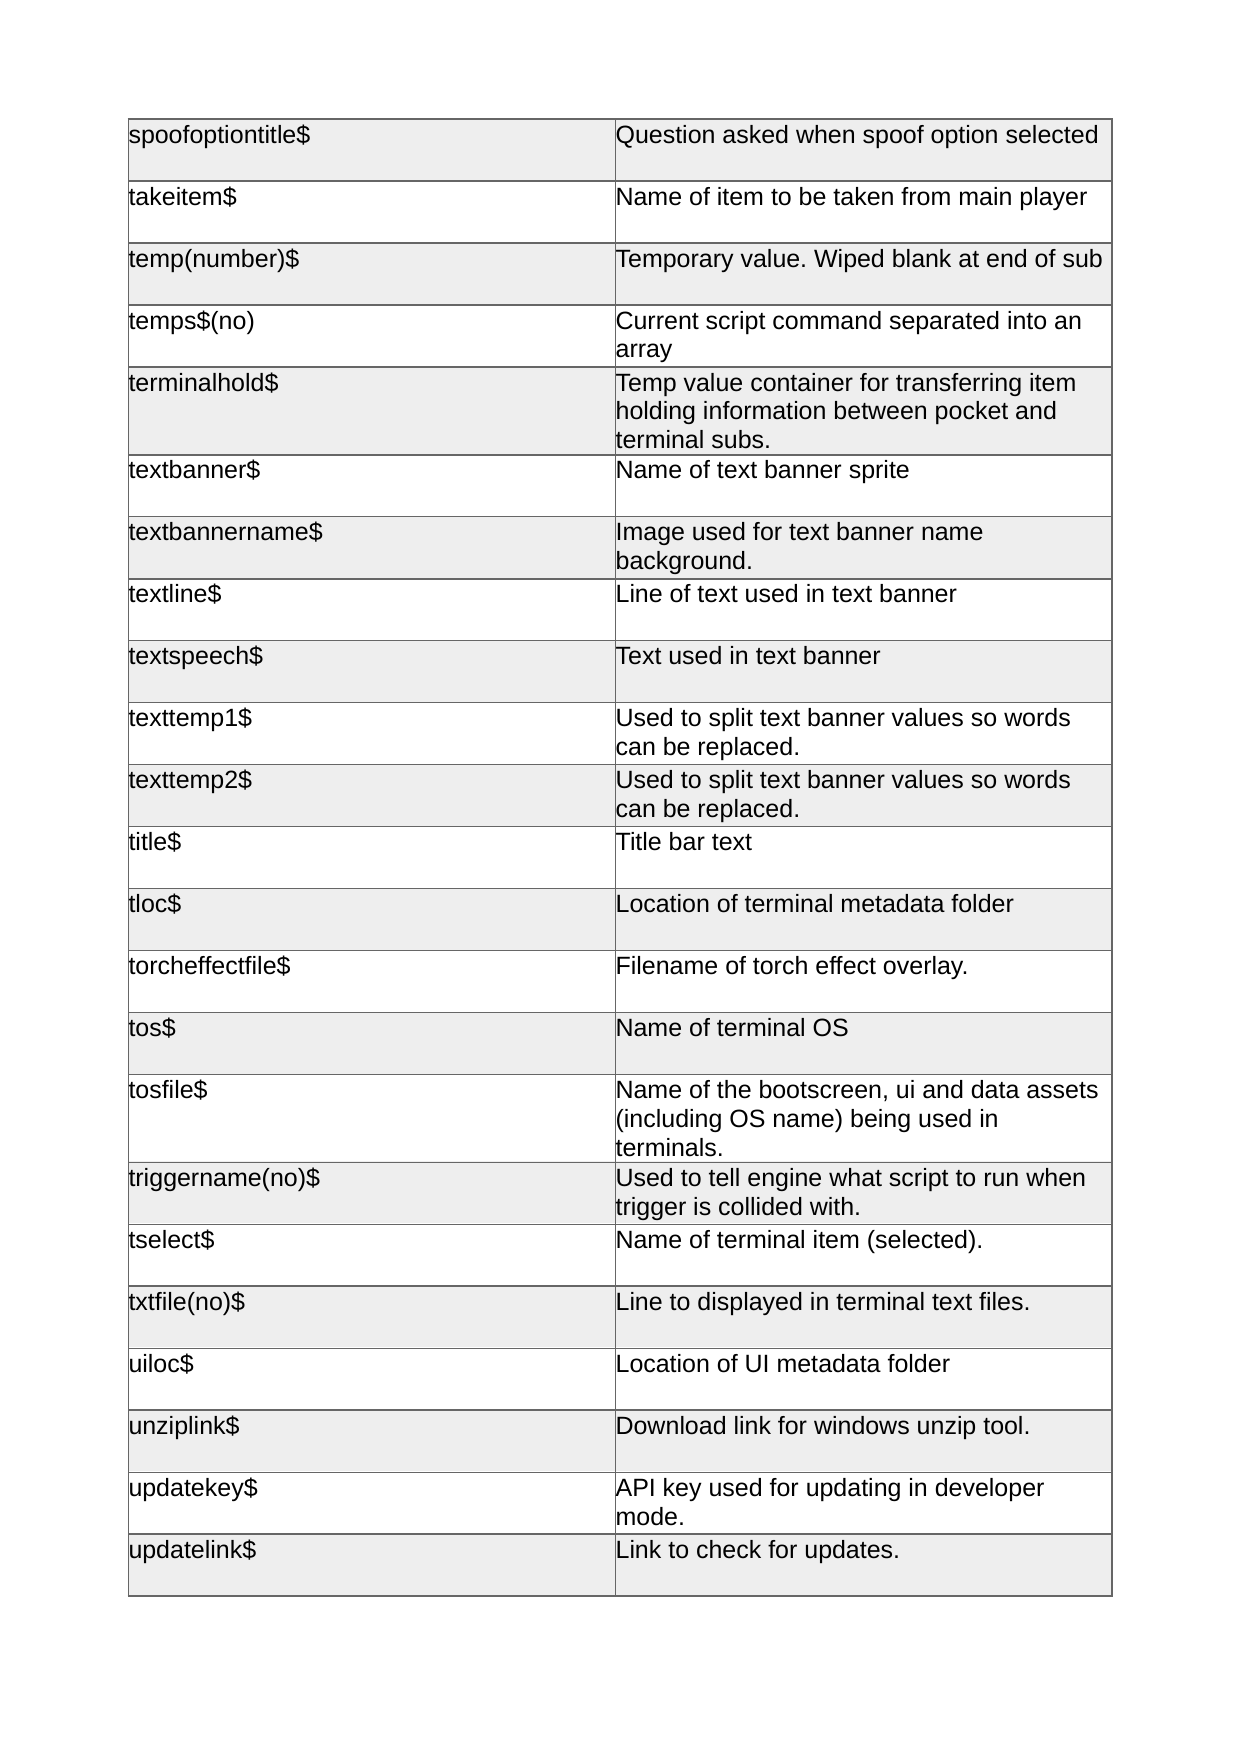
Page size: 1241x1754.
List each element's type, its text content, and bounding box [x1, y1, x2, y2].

table_cell Current script command separated into an array [616, 306, 1111, 366]
table_cell Used to tell engine what script to run when trigger is collided with. [616, 1163, 1111, 1223]
table_cell Temp value container for transferring item holding information between pocket and terminal subs. [616, 368, 1111, 454]
table_cell textbannername$ [129, 517, 615, 578]
table_cell textspeech$ [129, 641, 615, 702]
table_cell Title bar text [616, 827, 1111, 888]
table_cell Text used in text banner [616, 641, 1111, 702]
table_cell spoofoptiontitle$ [129, 120, 615, 180]
table_cell takeitem$ [129, 182, 615, 242]
table_cell Image used for text banner name background. [616, 517, 1111, 578]
table_cell torcheffectfile$ [129, 951, 615, 1012]
table_cell Name of terminal OS [616, 1013, 1111, 1074]
table_cell Location of terminal metadata folder [616, 889, 1111, 950]
table_cell texttemp2$ [129, 765, 615, 826]
table_cell title$ [129, 827, 615, 888]
table_cell Name of text banner sprite [616, 456, 1111, 516]
table_cell textbanner$ [129, 456, 615, 516]
table_cell unziplink$ [129, 1411, 615, 1471]
table_cell updatekey$ [129, 1473, 615, 1533]
table_cell Name of item to be taken from main player [616, 182, 1111, 242]
table_cell texttemp1$ [129, 703, 615, 764]
table_cell temp(number)$ [129, 244, 615, 304]
table_cell Download link for windows unzip tool. [616, 1411, 1111, 1471]
table_cell Name of terminal item (selected). [616, 1225, 1111, 1285]
table_cell terminalhold$ [129, 368, 615, 454]
table_cell Line to displayed in terminal text files. [616, 1287, 1111, 1347]
table_cell API key used for updating in developer mode. [616, 1473, 1111, 1533]
table_cell Name of the bootscreen, ui and data assets (including OS name) being used in terminals. [616, 1075, 1111, 1161]
table_cell txtfile(no)$ [129, 1287, 615, 1347]
table_cell tosfile$ [129, 1075, 615, 1161]
table_cell uiloc$ [129, 1349, 615, 1409]
table_cell tselect$ [129, 1225, 615, 1285]
table_cell Used to split text banner values so words can be replaced. [616, 765, 1111, 826]
table_cell Used to split text banner values so words can be replaced. [616, 703, 1111, 764]
table_cell Line of text used in text banner [616, 580, 1111, 640]
table_cell temps$(no) [129, 306, 615, 366]
table_cell Location of UI metadata folder [616, 1349, 1111, 1409]
table_cell triggername(no)$ [129, 1163, 615, 1223]
table_cell textline$ [129, 580, 615, 640]
table_cell Temporary value. Wiped blank at end of sub [616, 244, 1111, 304]
table_cell Link to check for updates. [616, 1535, 1111, 1595]
table_cell tloc$ [129, 889, 615, 950]
table_cell Filename of torch effect overlay. [616, 951, 1111, 1012]
table_cell Question asked when spoof option selected [616, 120, 1111, 180]
table_cell tos$ [129, 1013, 615, 1074]
table_cell updatelink$ [129, 1535, 615, 1595]
